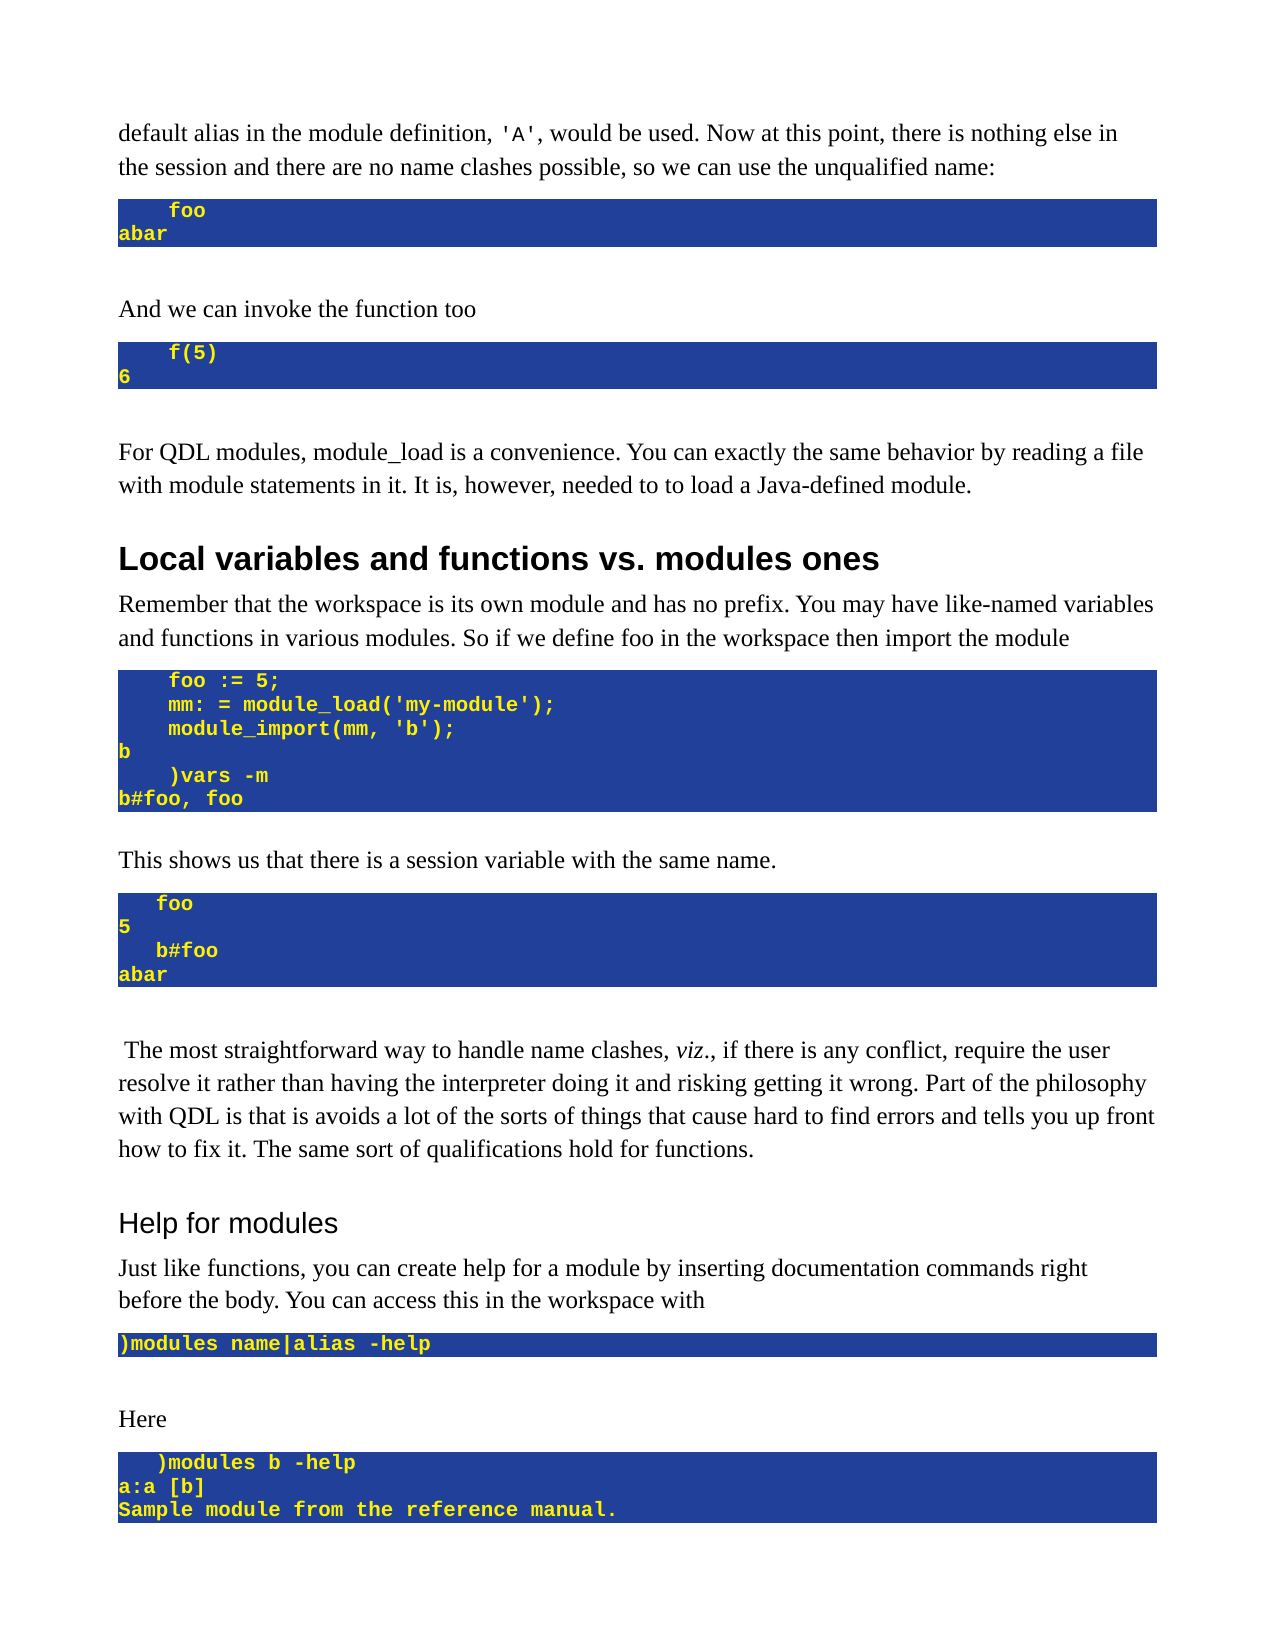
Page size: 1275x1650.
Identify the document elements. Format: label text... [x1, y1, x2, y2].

text b [118, 741, 1157, 765]
subtitle Local variables and functions vs. modules ones [118, 538, 1157, 577]
text mm: = module_load('my-module'); [118, 694, 1157, 717]
text 6 [118, 366, 1157, 389]
text foo [118, 893, 1157, 916]
text Just like functions, you can create help for a module by inserting documentation commands right before the body. You can access this in the workspace with [118, 1253, 1157, 1314]
text b#foo [118, 940, 1157, 964]
text The most straightforward way to handle name clashes, viz., if there is any conflict, require the user resolve it rather than having the interpreter doing it and risking getting it wrong. Part of the philosophy with QDL is that is avoids a lot of the sorts of things that cause hard to find errors and tells you up front how to fix it. The same sort of qualifications hold for functions. [118, 1035, 1157, 1163]
text Here [118, 1404, 1157, 1433]
text Sample module from the reference manual. [118, 1499, 1157, 1523]
text For QDL modules, module_load is a convenience. You can exactly the same behavior by reading a file with module statements in it. It is, however, needed to to load a Java-defined module. [118, 437, 1157, 499]
subtitle Help for modules [118, 1207, 1157, 1240]
text foo := 5; [118, 670, 1157, 694]
text This shows us that there is a session variable with the same name. [118, 812, 1157, 874]
text a:a [b] [118, 1476, 1157, 1499]
text )modules b -help [118, 1452, 1157, 1476]
text module_import(mm, 'b'); [118, 717, 1157, 741]
text )modules name|alias -help [118, 1333, 1157, 1357]
text abar [118, 223, 1157, 247]
text abar [118, 964, 1157, 987]
text Remember that the workspace is its own module and has no prefix. You may have like-named variables and functions in various modules. So if we define foo in the workspace then import the module [118, 589, 1157, 651]
text 5 [118, 916, 1157, 940]
text b#foo, foo [118, 788, 1157, 812]
text f(5) [118, 342, 1157, 366]
text And we can invoke the function too [118, 294, 1157, 323]
text default alias in the module definition, 'A', would be used. Now at this point, there is nothing else in the session and there are no name clashes possible, so we can use the unqualified name: [118, 118, 1157, 181]
text )vars -m [118, 765, 1157, 788]
text foo [118, 199, 1157, 223]
